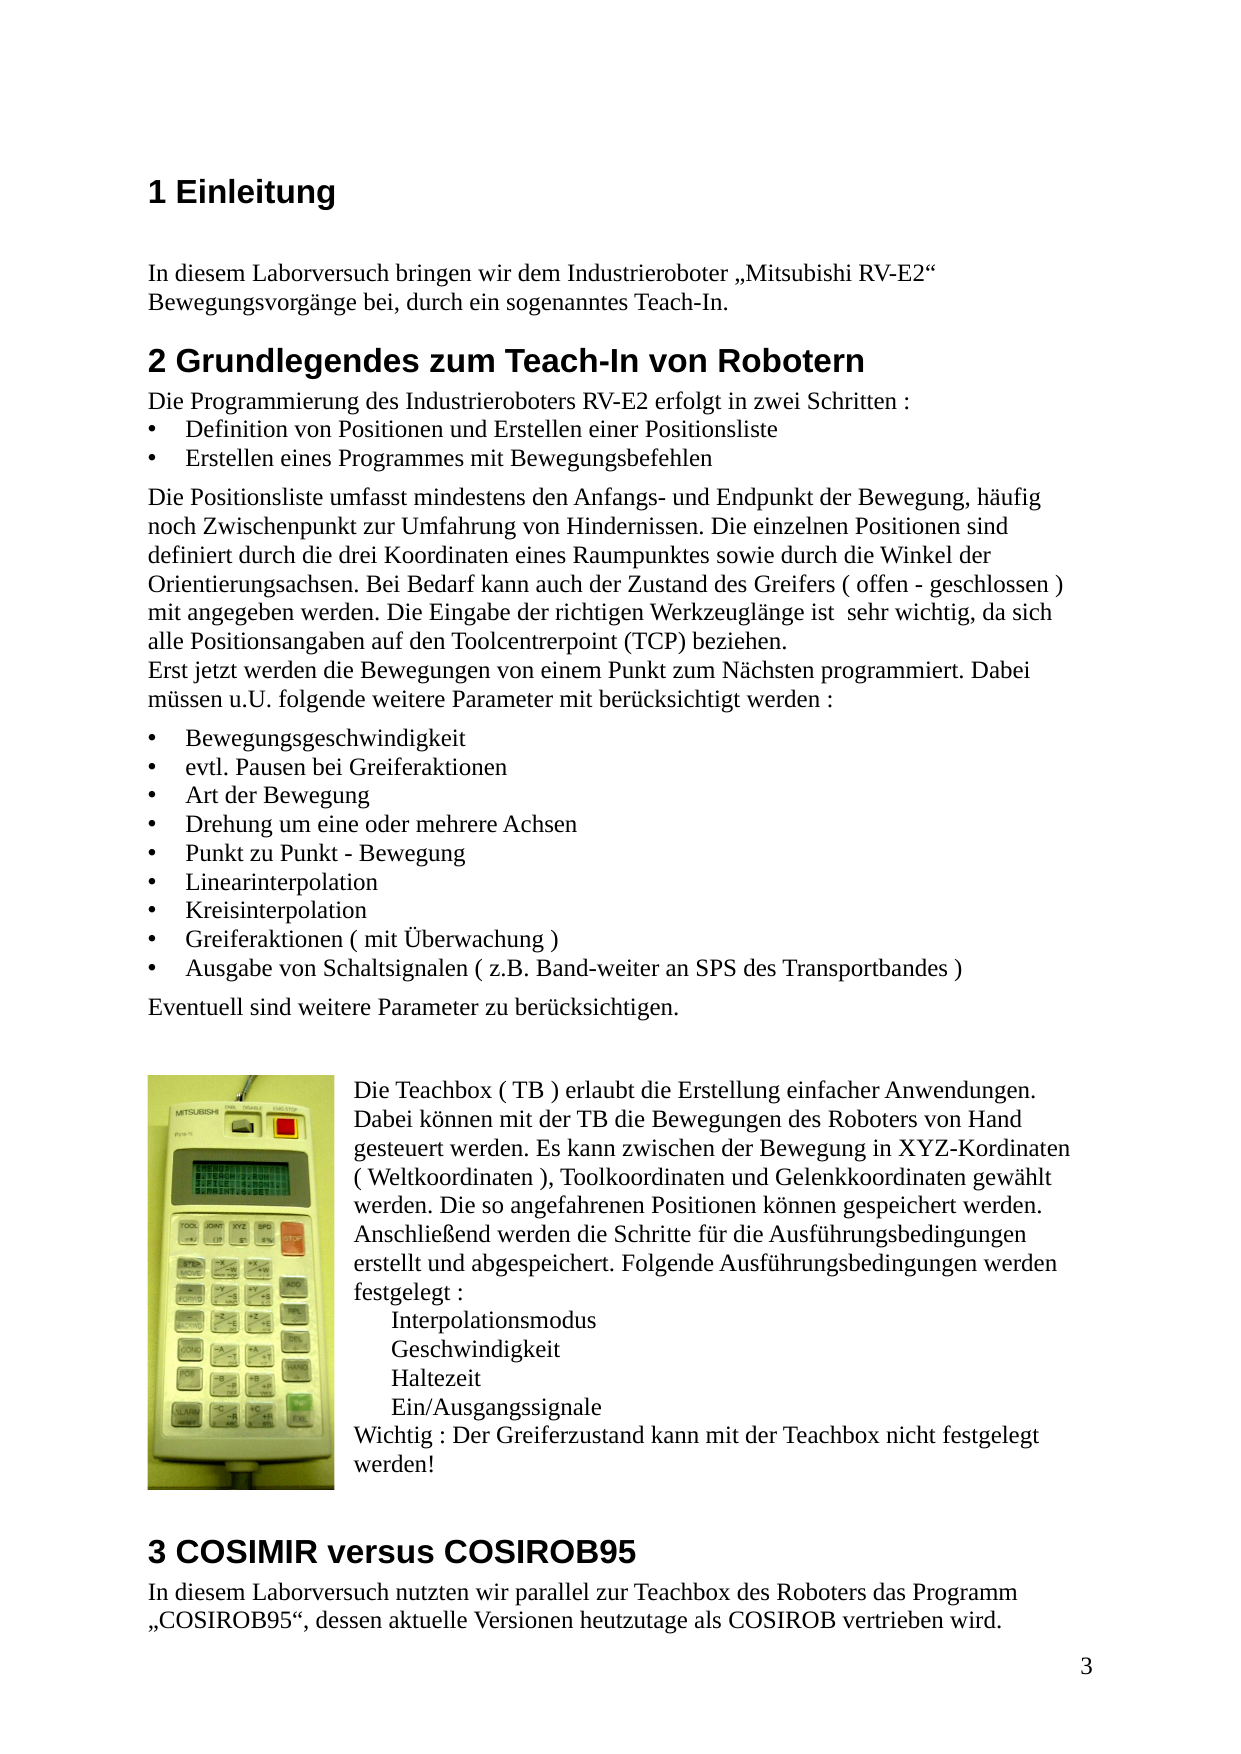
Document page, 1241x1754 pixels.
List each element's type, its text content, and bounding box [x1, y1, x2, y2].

list Geschwindigkeit [335, 1334, 1093, 1363]
list Art der Bewegung [148, 780, 1093, 809]
subtitle 2 Grundlegendes zum Teach-In von Robotern [148, 341, 1093, 379]
picture [147, 1075, 335, 1490]
text Die Teachbox ( TB ) erlaubt die Erstellung einfacher Anwendungen. Dabei können mit der TB die Bewegungen des Roboters von Hand gesteuert werden. Es kann zwischen der Bewegung in XYZ-Kordinaten ( Weltkoordinaten ), Toolkoordinaten und Gelenkkoordinaten gewählt werden. Die so angefahrenen Positionen können gespeichert werden. [335, 1076, 1093, 1219]
list Haltezeit [335, 1363, 1093, 1392]
list Interpolationsmodus [335, 1306, 1093, 1334]
list Ein/Ausgangssignale [335, 1392, 1093, 1421]
list Ausgabe von Schaltsignalen ( z.B. Band-weiter an SPS des Transportbandes ) [148, 953, 1093, 982]
list Linearinterpolation [148, 867, 1093, 895]
list Kreisinterpolation [148, 895, 1093, 924]
text Eventuell sind weitere Parameter zu berücksichtigen. [148, 992, 1093, 1021]
text Die Programmierung des Industrieroboters RV-E2 erfolgt in zwei Schritten : [148, 386, 1093, 414]
text In diesem Laborversuch bringen wir dem Industrieroboter „Mitsubishi RV-E2“ Bewegungsvorgänge bei, durch ein sogenanntes Teach-In. [148, 258, 1093, 316]
list Bewegungsgeschwindigkeit [148, 723, 1093, 752]
list Definition von Positionen und Erstellen einer Positionsliste [148, 414, 1093, 443]
list evtl. Pausen bei Greiferaktionen [148, 752, 1093, 780]
text Wichtig : Der Greiferzustand kann mit der Teachbox nicht festgelegt werden! [335, 1421, 1093, 1478]
list Drehung um eine oder mehrere Achsen [148, 809, 1093, 838]
subtitle 3 COSIMIR versus COSIROB95 [148, 1532, 1093, 1570]
text Anschließend werden die Schritte für die Ausführungsbedingungen erstellt und abgespeichert. Folgende Ausführungsbedingungen werden festgelegt : [335, 1219, 1093, 1306]
text In diesem Laborversuch nutzten wir parallel zur Teachbox des Roboters das Programm „COSIROB95“, dessen aktuelle Versionen heutzutage als COSIROB vertrieben wird. [148, 1577, 1093, 1634]
list Erstellen eines Programmes mit Bewegungsbefehlen [148, 443, 1093, 472]
list Greiferaktionen ( mit Überwachung ) [148, 924, 1093, 953]
text Die Positionsliste umfasst mindestens den Anfangs- und Endpunkt der Bewegung, häufig noch Zwischenpunkt zur Umfahrung von Hindernissen. Die einzelnen Positionen sind definiert durch die drei Koordinaten eines Raumpunktes sowie durch die Winkel der Orientierungsachsen. Bei Bedarf kann auch der Zustand des Greifers ( offen - geschlossen ) mit angegeben werden. Die Eingabe der richtigen Werkzeuglänge ist sehr wichtig, da sich alle Positionsangaben auf den Toolcentrerpoint (TCP) beziehen. Erst jetzt werden die Bewegungen von einem Punkt zum Nächsten programmiert. Dabei müssen u.U. folgende weitere Parameter mit berücksichtigt werden : [148, 482, 1093, 712]
subtitle 1 Einleitung [148, 173, 1093, 211]
list Punkt zu Punkt - Bewegung [148, 838, 1093, 867]
